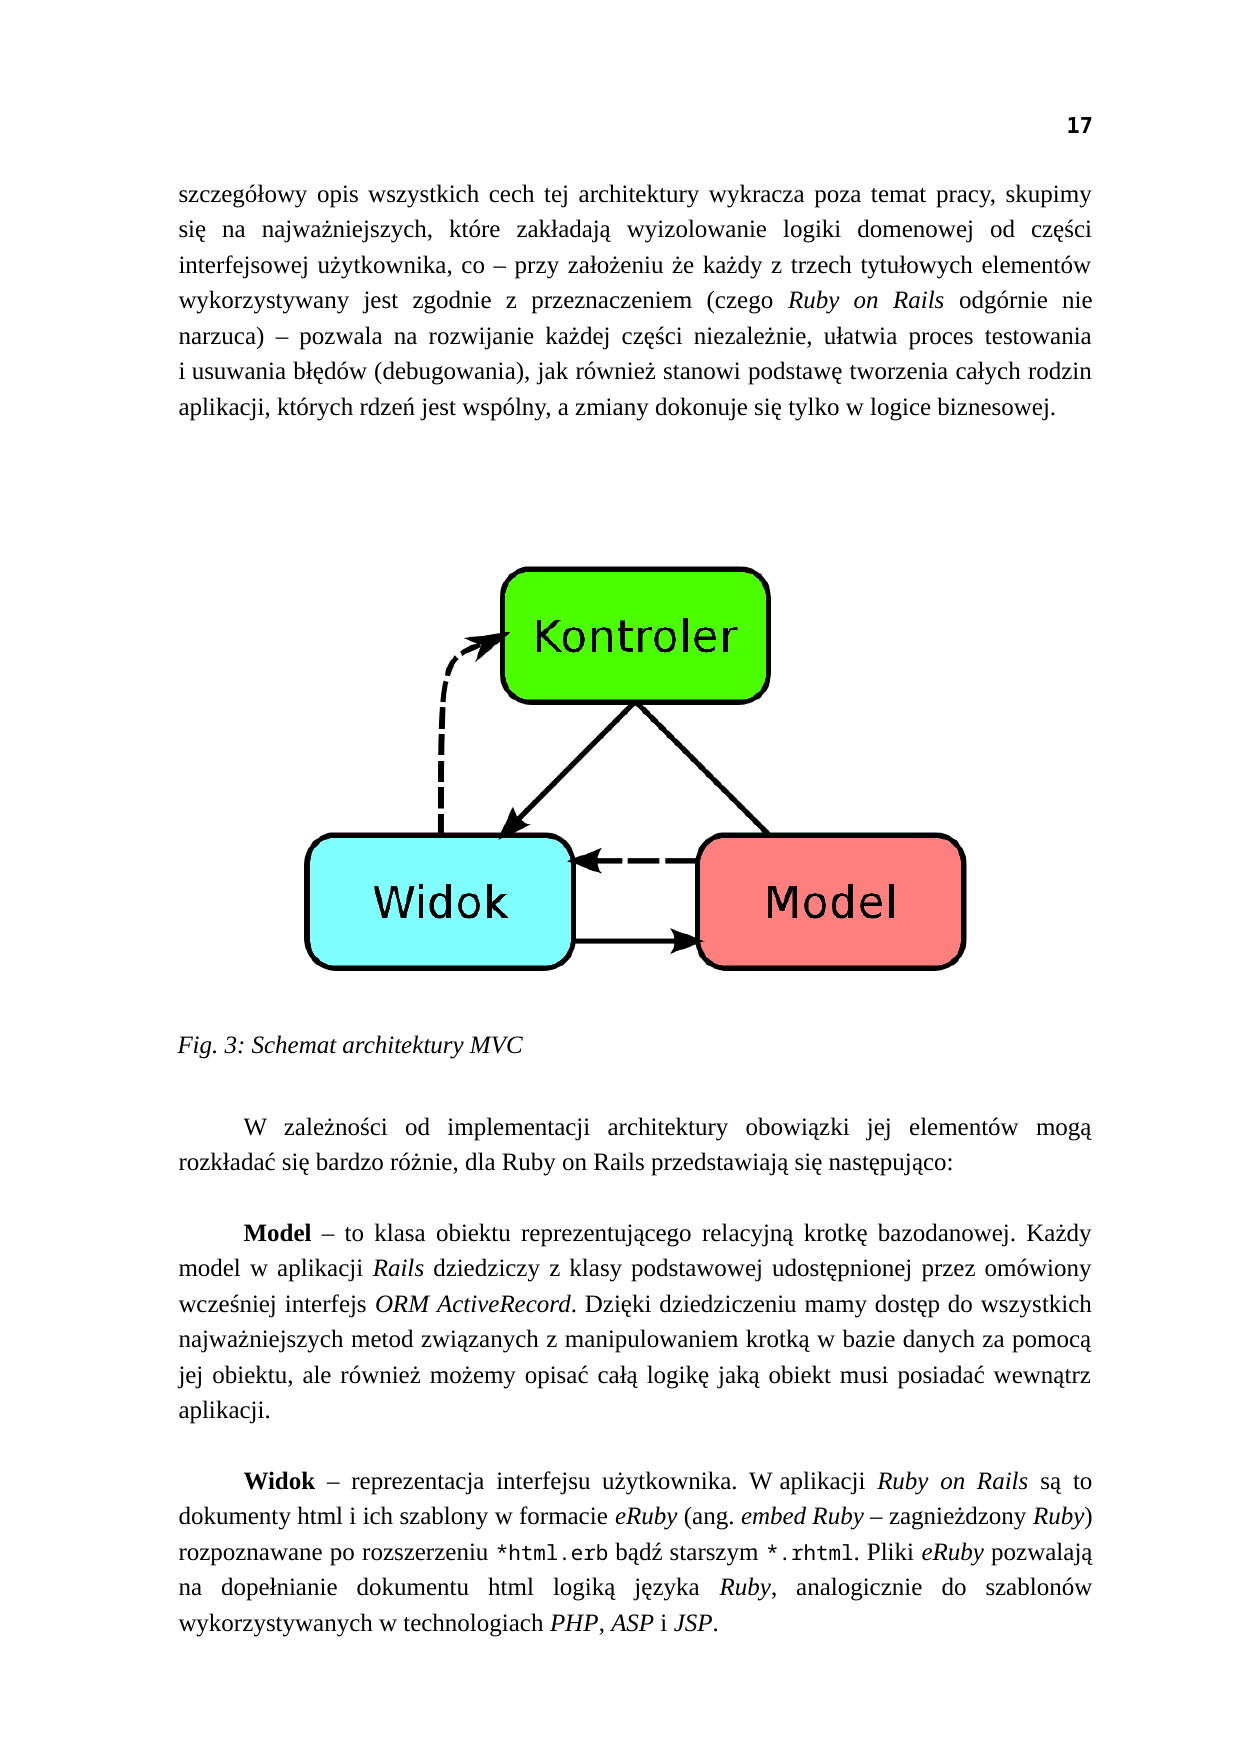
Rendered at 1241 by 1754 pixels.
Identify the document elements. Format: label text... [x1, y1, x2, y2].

table_header [177, 475, 1093, 1018]
text W zależności od implementacji architektury obowiązki jej elementów mogą rozkładać się bardzo różnie, dla Ruby on Rails przedstawiają się następująco: [178, 1107, 1093, 1178]
list szczegółowy opis wszystkich cech tej architektury wykracza poza temat pracy, skupimy się na najważniejszych, które zakładają wyizolowanie logiki domenowej od części interfejsowej użytkownika, co – przy założeniu że każdy z trzech tytułowych elementów wykorzystywany jest zgodnie z przeznaczeniem (czego Ruby on Rails odgórnie nie narzuca) – pozwala na rozwijanie każdej części niezależnie, ułatwia proces testowania i usuwania błędów (debugowania), jak również stanowi podstawę tworzenia całych rodzin aplikacji, których rdzeń jest wspólny, a zmiany dokonuje się tylko w logice biznesowej. [178, 174, 1093, 422]
picture [280, 481, 990, 1012]
text Widok – reprezentacja interfejsu użytkownika. W aplikacji Ruby on Rails są to dokumenty html i ich szablony w formacie eRuby (ang. embed Ruby – zagnieżdzony Ruby) rozpoznawane po rozszerzeniu *html.erb bądź starszym *.rhtml. Pliki eRuby pozwalają na dopełnianie dokumentu html logiką języka Ruby, analogicznie do szablonów wykorzystywanych w technologiach PHP, ASP i JSP. [178, 1461, 1093, 1638]
text Model – to klasa obiektu reprezentującego relacyjną krotkę bazodanowej. Każdy model w aplikacji Rails dziedziczy z klasy podstawowej udostępnionej przez omówiony wcześniej interfejs ORM ActiveRecord. Dzięki dziedziczeniu mamy dostęp do wszystkich najważniejszych metod związanych z manipulowaniem krotką w bazie danych za pomocą jej obiektu, ale również możemy opisać całą logikę jaką obiekt musi posiadać wewnątrz aplikacji. [178, 1213, 1093, 1426]
text Fig. 3: Schemat architektury MVC [177, 1030, 1093, 1059]
